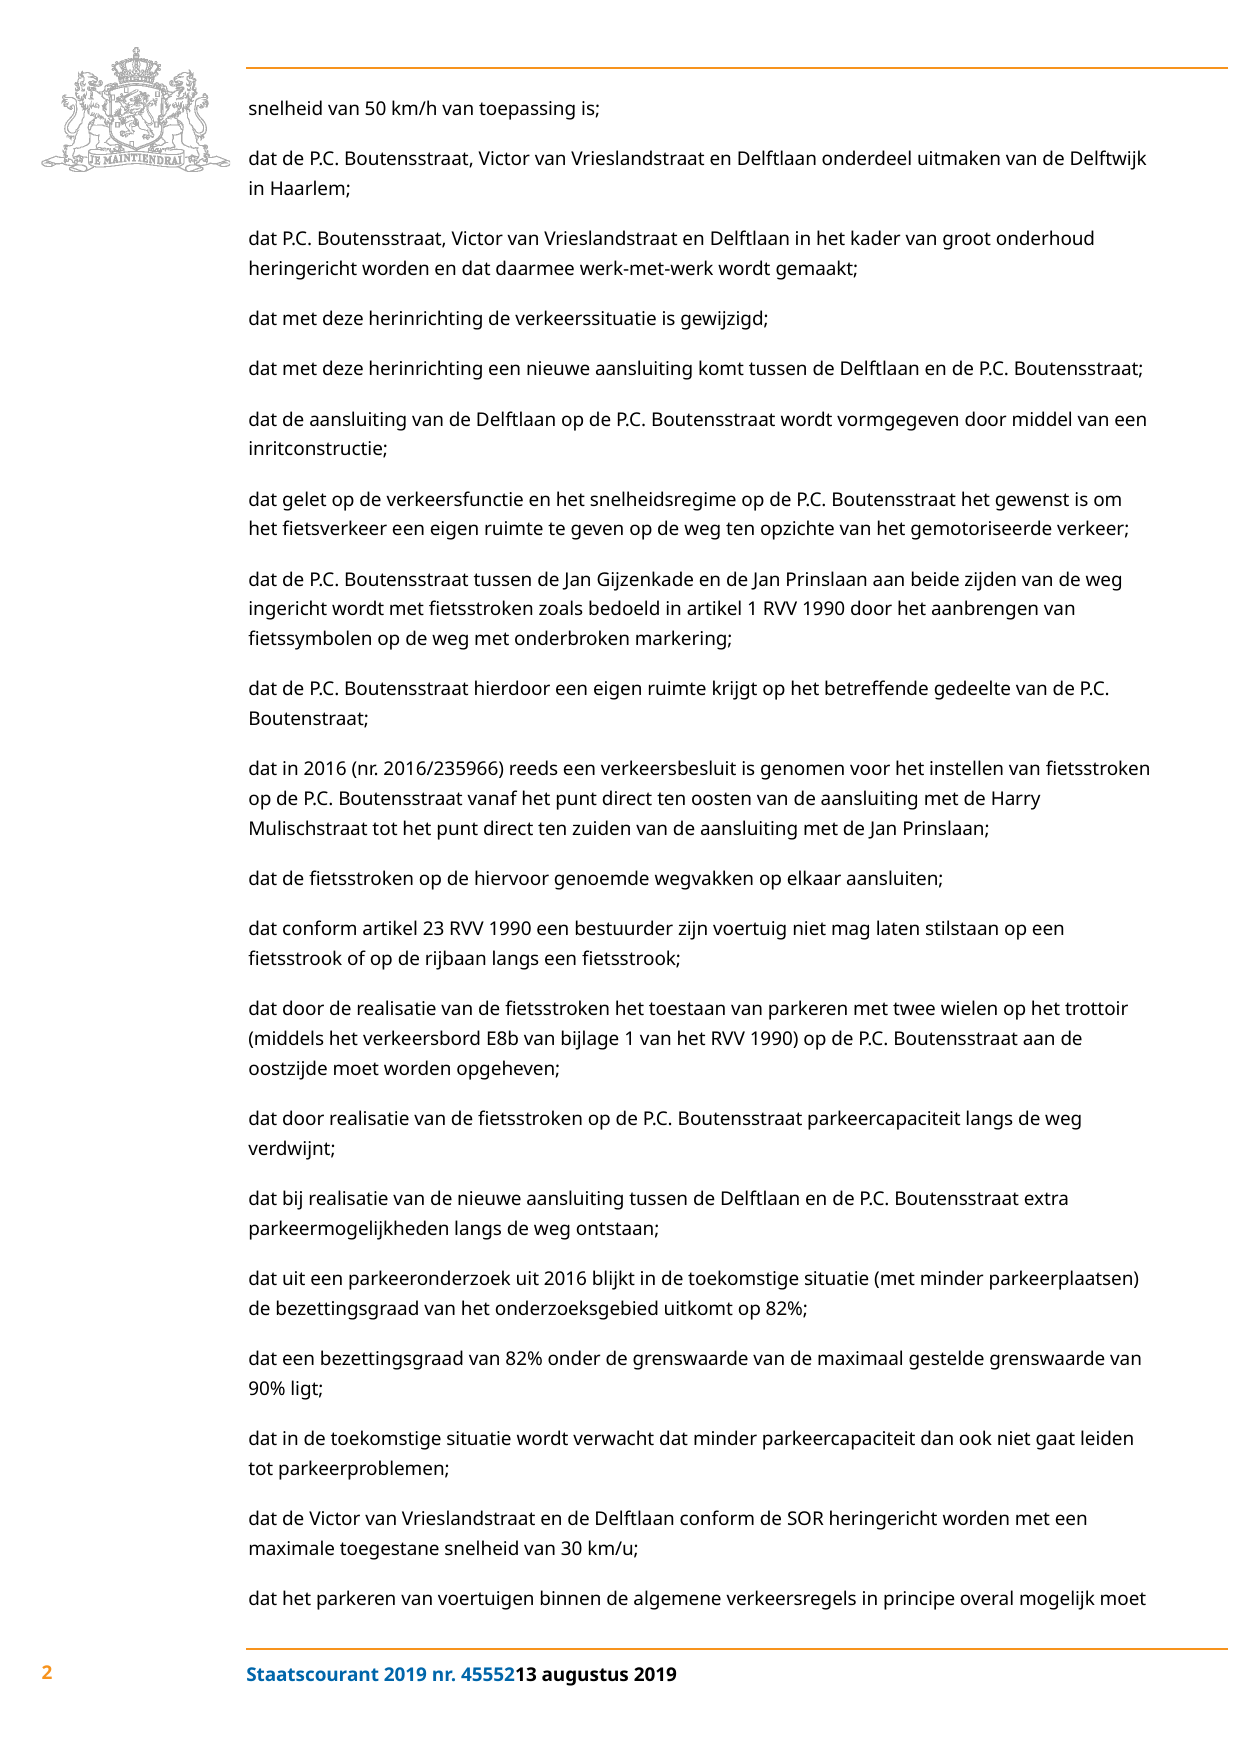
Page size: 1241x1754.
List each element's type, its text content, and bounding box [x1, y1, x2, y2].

text dat een bezettingsgraad van 82% onder de grenswaarde van de maximaal gestelde grenswaarde van 90% ligt; [248, 1345, 1152, 1401]
text dat de P.C. Boutensstraat tussen de Jan Gijzenkade en de Jan Prinslaan aan beide zijden van de weg ingericht wordt met fietsstroken zoals bedoeld in artikel 1 RVV 1990 door het aanbrengen van fietssymbolen op de weg met onderbroken markering; [248, 566, 1152, 651]
text dat P.C. Boutensstraat, Victor van Vrieslandstraat en Delftlaan in het kader van groot onderhoud heringericht worden en dat daarmee werk-met-werk wordt gemaakt; [248, 225, 1152, 281]
text dat de Victor van Vrieslandstraat en de Delftlaan conform de SOR heringericht worden met een maximale toegestane snelheid van 30 km/u; [248, 1505, 1152, 1561]
text snelheid van 50 km/h van toepassing is; [248, 95, 1152, 121]
text dat de aansluiting van de Delftlaan op de P.C. Boutensstraat wordt vormgegeven door middel van een inritconstructie; [248, 406, 1152, 461]
text dat in de toekomstige situatie wordt verwacht dat minder parkeercapaciteit dan ook niet gaat leiden tot parkeerproblemen; [248, 1425, 1152, 1481]
text dat in 2016 (nr. 2016/235966) reeds een verkeersbesluit is genomen voor het instellen van fietsstroken op de P.C. Boutensstraat vanaf het punt direct ten oosten van de aansluiting met de Harry Mulischstraat tot het punt direct ten zuiden van de aansluiting met de Jan Prinslaan; [248, 756, 1152, 841]
picture [41, 47, 231, 172]
text dat met deze herinrichting de verkeerssituatie is gewijzigd; [248, 305, 1152, 331]
text dat door realisatie van de fietsstroken op de P.C. Boutensstraat parkeercapaciteit langs de weg verdwijnt; [248, 1105, 1152, 1161]
text dat conform artikel 23 RVV 1990 een bestuurder zijn voertuig niet mag laten stilstaan op een fietsstrook of op de rijbaan langs een fietsstrook; [248, 916, 1152, 971]
text dat de P.C. Boutensstraat hierdoor een eigen ruimte krijgt op het betreffende gedeelte van de P.C. Boutenstraat; [248, 676, 1152, 731]
text dat de fietsstroken op de hiervoor genoemde wegvakken op elkaar aansluiten; [248, 865, 1152, 891]
text dat door de realisatie van de fietsstroken het toestaan van parkeren met twee wielen op het trottoir (middels het verkeersbord E8b van bijlage 1 van het RVV 1990) op de P.C. Boutensstraat aan de oostzijde moet worden opgeheven; [248, 996, 1152, 1081]
text dat met deze herinrichting een nieuwe aansluiting komt tussen de Delftlaan en de P.C. Boutensstraat; [248, 356, 1152, 381]
text dat gelet op de verkeersfunctie en het snelheidsregime op de P.C. Boutensstraat het gewenst is om het fietsverkeer een eigen ruimte te geven op de weg ten opzichte van het gemotoriseerde verkeer; [248, 486, 1152, 541]
text dat bij realisatie van de nieuwe aansluiting tussen de Delftlaan en de P.C. Boutensstraat extra parkeermogelijkheden langs de weg ontstaan; [248, 1185, 1152, 1241]
text dat de P.C. Boutensstraat, Victor van Vrieslandstraat en Delftlaan onderdeel uitmaken van de Delftwijk in Haarlem; [248, 145, 1152, 201]
text dat het parkeren van voertuigen binnen de algemene verkeersregels in principe overal mogelijk moet [248, 1585, 1152, 1611]
text dat uit een parkeeronderzoek uit 2016 blijkt in de toekomstige situatie (met minder parkeerplaatsen) de bezettingsgraad van het onderzoeksgebied uitkomt op 82%; [248, 1265, 1152, 1321]
